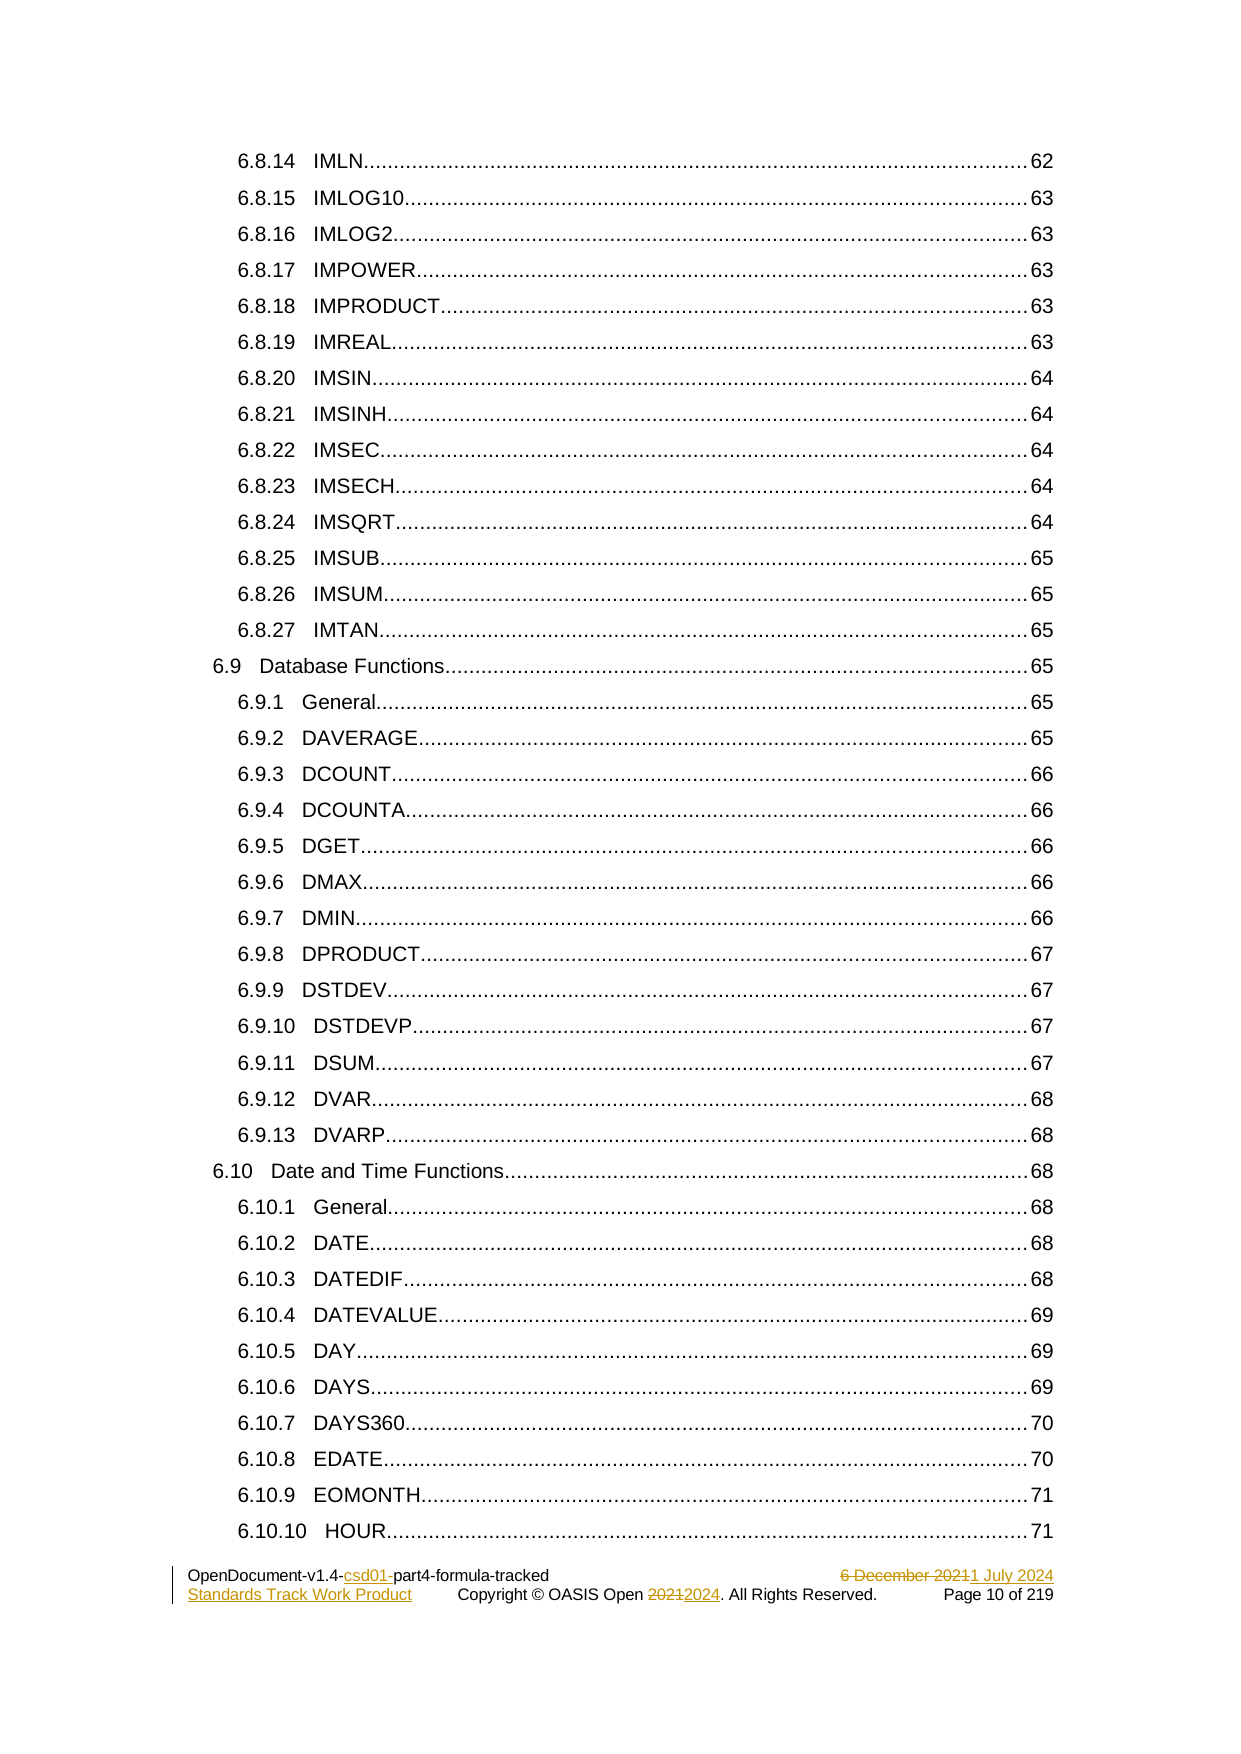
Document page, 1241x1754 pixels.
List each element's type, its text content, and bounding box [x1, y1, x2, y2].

text 6.9 Database Functions 65 [212, 654, 1053, 678]
text 6.9.10 DSTDEVP 67 [237, 1015, 1053, 1038]
text 6.9.13 DVARP 68 [237, 1123, 1053, 1147]
text 6.10 Date and Time Functions 68 [212, 1159, 1053, 1183]
text 6.10.4 DATEVALUE 69 [237, 1303, 1053, 1327]
text 6.8.26 IMSUM 65 [237, 582, 1053, 606]
text 6.8.16 IMLOG2 63 [237, 222, 1053, 246]
text 6.8.19 IMREAL 63 [237, 330, 1053, 354]
text 6.9.7 DMIN 66 [237, 907, 1053, 930]
text 6.10.1 General 68 [237, 1195, 1053, 1219]
text 6.10.3 DATEDIF 68 [237, 1267, 1053, 1291]
text 6.9.2 DAVERAGE 65 [237, 727, 1053, 750]
text 6.9.9 DSTDEV 67 [237, 979, 1053, 1002]
text 6.10.2 DATE 68 [237, 1231, 1053, 1255]
text 6.9.6 DMAX 66 [237, 871, 1053, 894]
text 6.9.1 General 65 [237, 691, 1053, 714]
text 6.8.24 IMSQRT 64 [237, 510, 1053, 534]
text 6.9.8 DPRODUCT 67 [237, 943, 1053, 966]
text 6.9.5 DGET 66 [237, 835, 1053, 858]
text 6.10.7 DAYS360 70 [237, 1411, 1053, 1435]
text 6.9.3 DCOUNT 66 [237, 763, 1053, 786]
text 6.8.17 IMPOWER 63 [237, 258, 1053, 282]
text 6.8.25 IMSUB 65 [237, 546, 1053, 570]
text 6.10.9 EOMONTH 71 [237, 1483, 1053, 1507]
text 6.8.14 IMLN 62 [237, 150, 1053, 173]
text 6.8.20 IMSIN 64 [237, 366, 1053, 390]
text 6.8.15 IMLOG10 63 [237, 186, 1053, 209]
text 6.8.18 IMPRODUCT 63 [237, 294, 1053, 318]
text 6.8.21 IMSINH 64 [237, 402, 1053, 426]
text 6.9.11 DSUM 67 [237, 1051, 1053, 1074]
text 6.10.10 HOUR 71 [237, 1519, 1053, 1543]
text 6.8.22 IMSEC 64 [237, 438, 1053, 462]
text 6.10.8 EDATE 70 [237, 1447, 1053, 1471]
text 6.9.4 DCOUNTA 66 [237, 799, 1053, 822]
text 6.8.27 IMTAN 65 [237, 618, 1053, 642]
text 6.9.12 DVAR 68 [237, 1087, 1053, 1111]
text 6.10.6 DAYS 69 [237, 1375, 1053, 1399]
text 6.8.23 IMSECH 64 [237, 474, 1053, 498]
text 6.10.5 DAY 69 [237, 1339, 1053, 1363]
